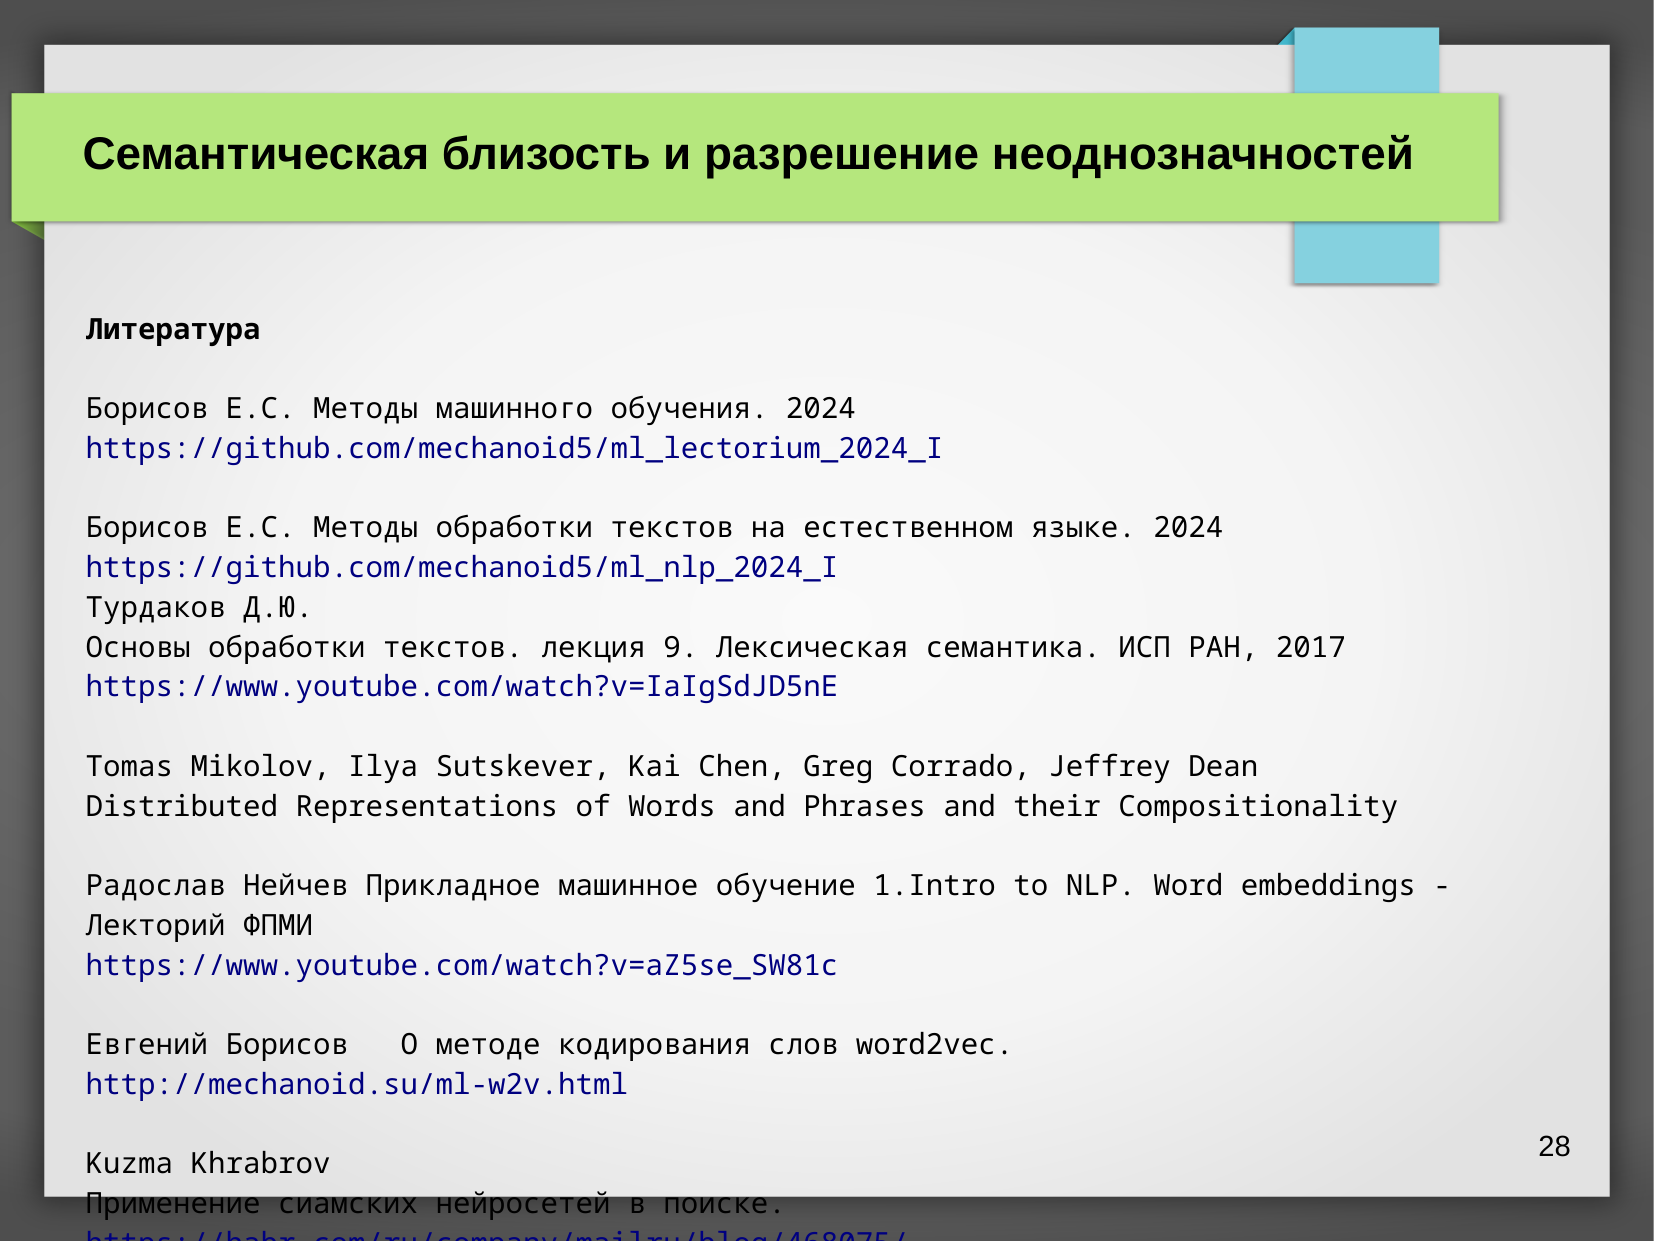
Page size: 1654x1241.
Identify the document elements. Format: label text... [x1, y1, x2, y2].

picture [0, 0, 1654, 1241]
picture [825, 1234, 832, 1241]
picture [842, 1234, 849, 1241]
title Семантическая близость и разрешение неоднозначностей [82, 121, 1489, 187]
text_box Литература Борисов Е.С. Методы машинного обучения. 2024 https://github.com/mechanoid5/ml_lectorium_2024_I Борисов Е.С. Методы обработки текстов на естественном языке. 2024 https://github.com/mechanoid5/ml_nlp_2024_I Турдаков Д.Ю. Основы обработки текстов. лекция 9. Лексическая семантика. ИСП РАН, 2017 https://www.youtube.com/watch?v=IaIgSdJD5nE Tomas Mikolov, Ilya Sutskever, Kai Chen, Greg Corrado, Jeffrey Dean Distributed Representations of Words and Phrases and their Compositionality Радослав Нейчев Прикладное машинное обучение 1.Intro to NLP. Word embeddings - Лекторий ФПМИ https://www.youtube.com/watch?v=aZ5se_SW81c Евгений Борисов О методе кодирования слов word2vec. http://mechanoid.su/ml-w2v.html Kuzma Khrabrov Применение сиамских нейросетей в поиске. https://habr.com/ru/company/mailru/blog/468075/ [70, 300, 1571, 1172]
